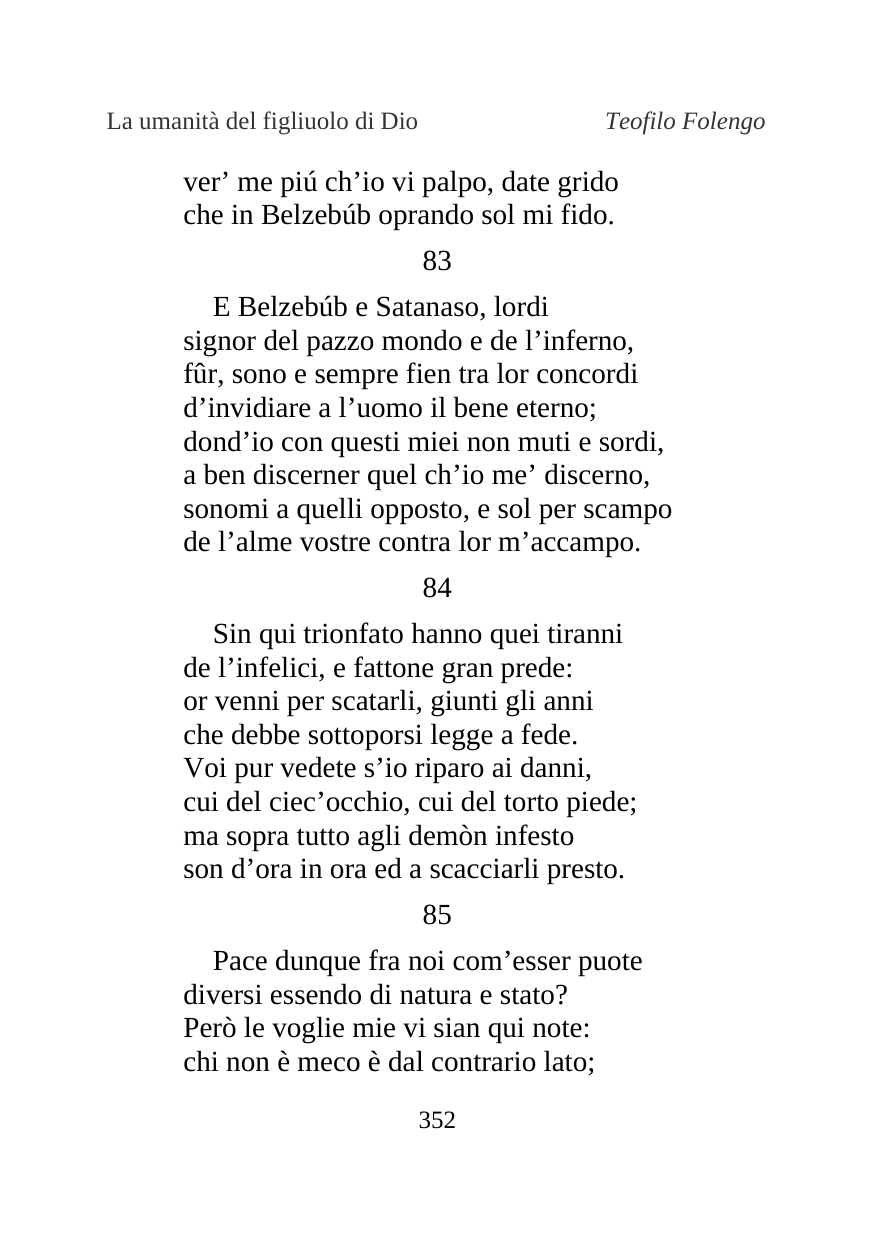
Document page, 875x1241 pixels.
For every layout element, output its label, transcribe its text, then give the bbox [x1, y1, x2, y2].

text Pace dunque fra noi com’esser puote diversi essendo di natura e stato? Però le voglie mie vi sian qui note: chi non è meco è dal contrario lato; [183, 943, 768, 1077]
text 83 [106, 243, 768, 277]
text E Belzebúb e Satanaso, lordi signor del pazzo mondo e de l’inferno, fûr, sono e sempre fien tra lor concordi d’invidiare a l’uomo il bene eterno; dond’io con questi miei non muti e sordi, a ben discerner quel ch’io me’ discerno, sonomi a quelli opposto, e sol per scampo de l’alme vostre contra lor m’accampo. [183, 289, 768, 558]
text 85 [106, 897, 768, 931]
text ver’ me piú ch’io vi palpo, date grido che in Belzebúb oprando sol mi fido. [183, 164, 768, 231]
text Sin qui trionfato hanno quei tiranni de l’infelici, e fattone gran prede: or venni per scatarli, giunti gli anni che debbe sottoporsi legge a fede. Voi pur vedete s’io riparo ai danni, cui del ciec’occhio, cui del torto piede; ma sopra tutto agli demòn infesto son d’ora in ora ed a scacciarli presto. [183, 616, 768, 885]
text 84 [106, 570, 768, 604]
